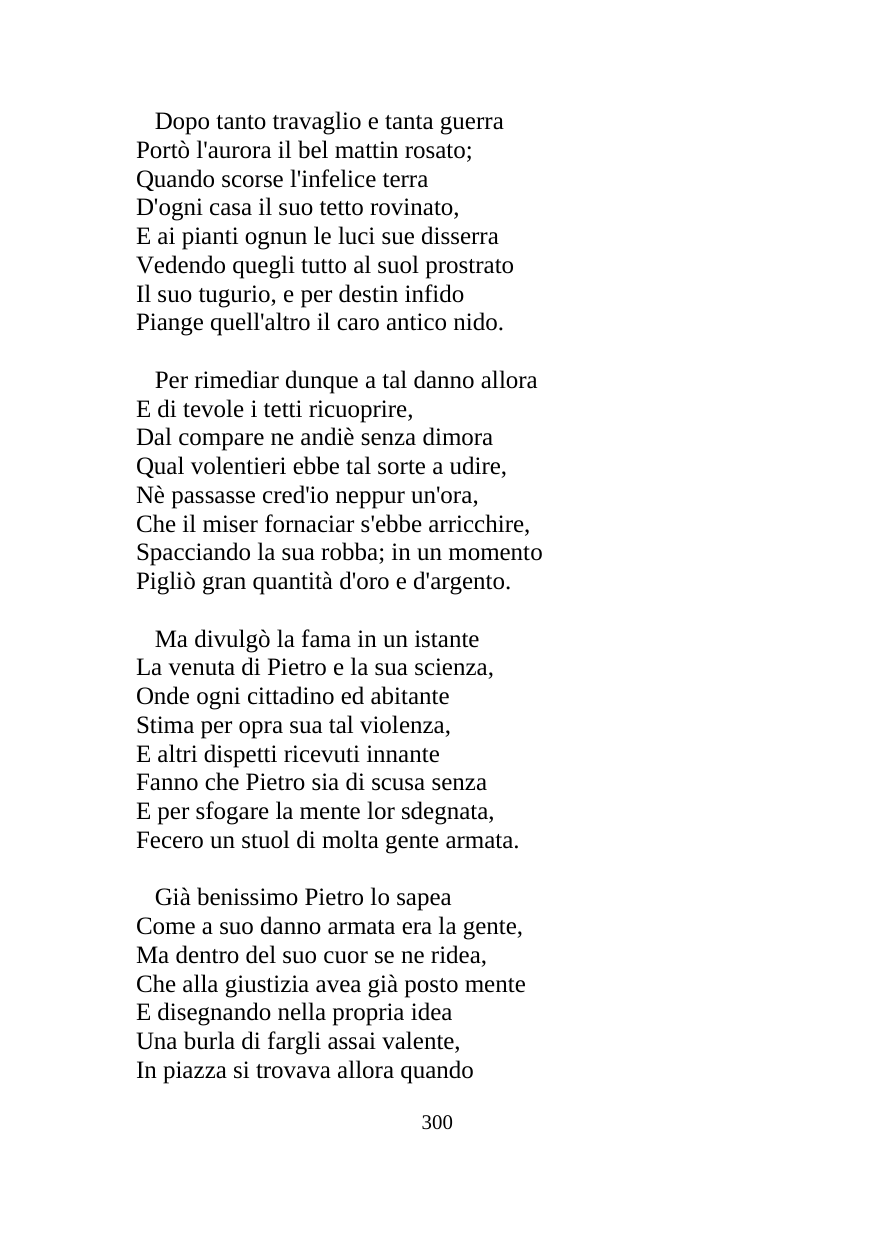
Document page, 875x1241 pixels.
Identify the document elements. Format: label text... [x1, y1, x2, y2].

text Nè passasse cred'io neppur un'ora, [106, 480, 768, 509]
text Per rimediar dunque a tal danno allora [125, 365, 768, 394]
text Ma dentro del suo cuor se ne ridea, [106, 940, 768, 969]
text Spacciando la sua robba; in un momento [106, 537, 768, 566]
text Il suo tugurio, e per destin infido [106, 279, 768, 307]
text Fecero un stuol di molta gente armata. [106, 825, 768, 854]
text E altri dispetti ricevuti innante [106, 739, 768, 767]
text E disegnando nella propria idea [106, 997, 768, 1026]
text In piazza si trovava allora quando [106, 1055, 768, 1084]
text Quando scorse l'infelice terra [106, 164, 768, 192]
text Stima per opra sua tal violenza, [106, 710, 768, 739]
text Portò l'aurora il bel mattin rosato; [106, 135, 768, 164]
text Come a suo danno armata era la gente, [106, 911, 768, 940]
text E di tevole i tetti ricuoprire, [106, 394, 768, 422]
text E ai pianti ognun le luci sue disserra [106, 221, 768, 250]
text Pigliò gran quantità d'oro e d'argento. [106, 566, 768, 595]
text Una burla di fargli assai valente, [106, 1026, 768, 1055]
text Fanno che Pietro sia di scusa senza [106, 767, 768, 796]
text Ma divulgò la fama in un istante [125, 624, 768, 652]
text Che il miser fornaciar s'ebbe arricchire, [106, 509, 768, 537]
text Piange quell'altro il caro antico nido. [106, 307, 768, 336]
text E per sfogare la mente lor sdegnata, [106, 796, 768, 825]
text Qual volentieri ebbe tal sorte a udire, [106, 451, 768, 480]
text Dal compare ne andiè senza dimora [106, 422, 768, 451]
text Già benissimo Pietro lo sapea [125, 882, 768, 911]
text Onde ogni cittadino ed abitante [106, 681, 768, 710]
text La venuta di Pietro e la sua scienza, [106, 652, 768, 681]
text D'ogni casa il suo tetto rovinato, [106, 192, 768, 221]
text Dopo tanto travaglio e tanta guerra [125, 106, 768, 135]
text Vedendo quegli tutto al suol prostrato [106, 250, 768, 279]
text Che alla giustizia avea già posto mente [106, 969, 768, 997]
